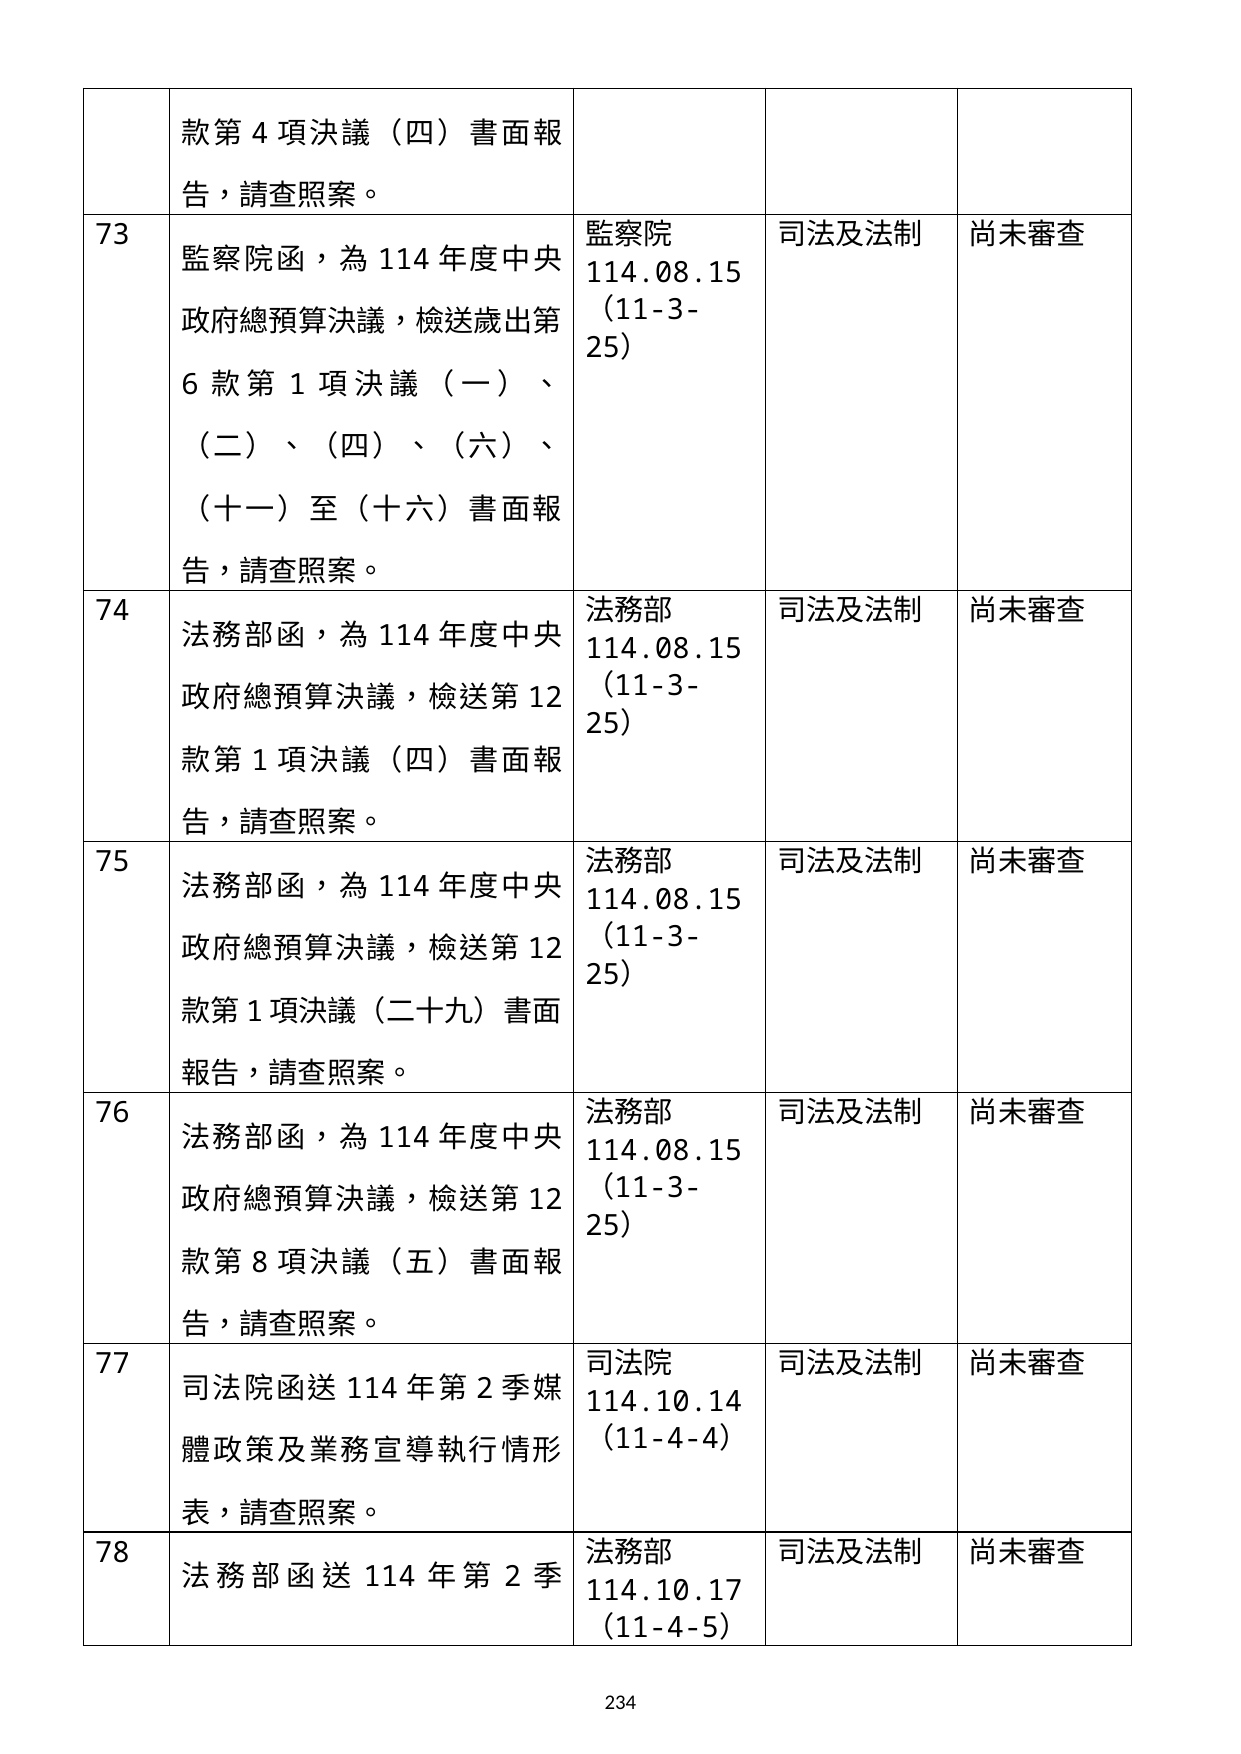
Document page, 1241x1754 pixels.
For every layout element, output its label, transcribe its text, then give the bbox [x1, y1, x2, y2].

table_cell 尚未審查 [958, 1093, 1131, 1343]
table_cell 監察院函，為114年度中央政府總預算決議，檢送歲出第6款第1項決議（一）、（二）、（四）、（六）、（十一）至（十六）書面報告，請查照案。 [170, 215, 573, 590]
table_cell 75 [84, 842, 169, 1092]
table_cell 司法及法制 [766, 1093, 957, 1343]
table_cell 法務部函，為114年度中央政府總預算決議，檢送第12款第8項決議（五）書面報告，請查照案。 [170, 1093, 573, 1343]
table_cell 司法及法制 [766, 1344, 957, 1531]
table_cell 尚未審查 [958, 591, 1131, 841]
table_cell 法務部 114.08.15 （11-3-25） [574, 591, 765, 841]
table_cell 尚未審查 [958, 1533, 1131, 1645]
table_cell [84, 89, 169, 214]
table_cell 法務部函送114年第2季 [170, 1533, 573, 1645]
table_cell 法務部 114.10.17 （11-4-5） [574, 1533, 765, 1645]
table_cell 73 [84, 215, 169, 590]
table_cell [766, 89, 957, 214]
table_cell 司法院 114.10.14 （11-4-4） [574, 1344, 765, 1531]
table_cell 司法及法制 [766, 842, 957, 1092]
table_cell 78 [84, 1533, 169, 1645]
table_cell 司法及法制 [766, 215, 957, 590]
table_cell 77 [84, 1344, 169, 1531]
table_cell 尚未審查 [958, 215, 1131, 590]
table_cell [574, 89, 765, 214]
table_cell 司法院函送114年第2季媒體政策及業務宣導執行情形表，請查照案。 [170, 1344, 573, 1531]
table_cell [958, 89, 1131, 214]
table_cell 法務部 114.08.15 （11-3-25） [574, 1093, 765, 1343]
table_cell 尚未審查 [958, 1344, 1131, 1531]
table_cell 76 [84, 1093, 169, 1343]
table_cell 款第4項決議（四）書面報告，請查照案。 [170, 89, 573, 214]
table_cell 司法及法制 [766, 1533, 957, 1645]
table_cell 法務部函，為114年度中央政府總預算決議，檢送第12款第1項決議（四）書面報告，請查照案。 [170, 591, 573, 841]
table_cell 監察院 114.08.15 （11-3-25） [574, 215, 765, 590]
table_cell 法務部 114.08.15 （11-3-25） [574, 842, 765, 1092]
table_cell 法務部函，為114年度中央政府總預算決議，檢送第12款第1項決議（二十九）書面報告，請查照案。 [170, 842, 573, 1092]
table_cell 尚未審查 [958, 842, 1131, 1092]
table_cell 司法及法制 [766, 591, 957, 841]
table_cell 74 [84, 591, 169, 841]
